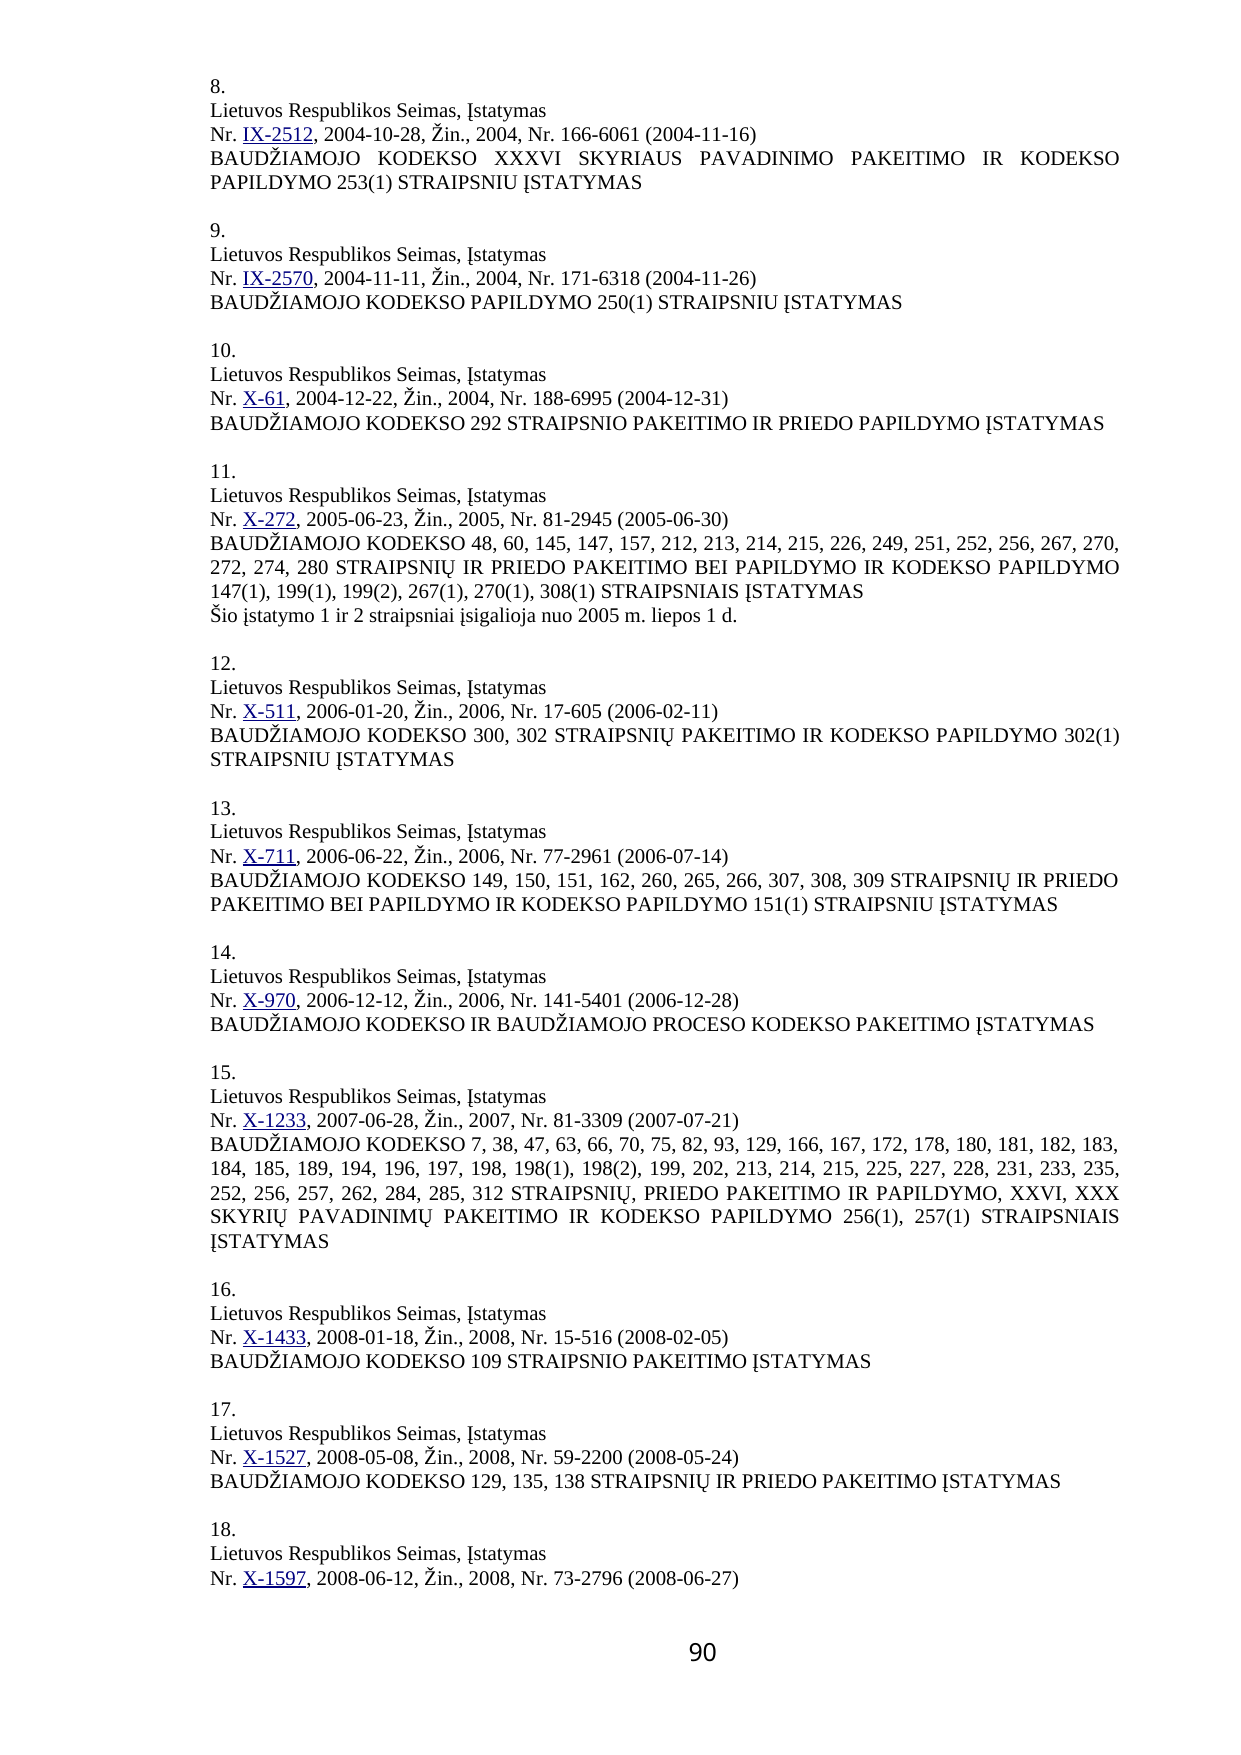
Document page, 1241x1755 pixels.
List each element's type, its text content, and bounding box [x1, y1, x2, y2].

text Lietuvos Respublikos Seimas, Įstatymas [210, 819, 1120, 843]
text BAUDŽIAMOJO KODEKSO 300, 302 STRAIPSNIŲ PAKEITIMO IR KODEKSO PAPILDYMO 302(1) STRAIPSNIU ĮSTATYMAS [210, 723, 1120, 771]
text Nr. X-1597, 2008-06-12, Žin., 2008, Nr. 73-2796 (2008-06-27) [210, 1565, 1120, 1589]
text Lietuvos Respublikos Seimas, Įstatymas [210, 1541, 1120, 1565]
text BAUDŽIAMOJO KODEKSO IR BAUDŽIAMOJO PROCESO KODEKSO PAKEITIMO ĮSTATYMAS [210, 1012, 1120, 1036]
text Nr. X-511, 2006-01-20, Žin., 2006, Nr. 17-605 (2006-02-11) [210, 699, 1120, 723]
text Lietuvos Respublikos Seimas, Įstatymas [210, 483, 1120, 507]
text 18. [210, 1517, 1120, 1541]
text BAUDŽIAMOJO KODEKSO 292 STRAIPSNIO PAKEITIMO IR PRIEDO PAPILDYMO ĮSTATYMAS [210, 410, 1120, 434]
text BAUDŽIAMOJO KODEKSO XXXVI SKYRIAUS PAVADINIMO PAKEITIMO IR KODEKSO PAPILDYMO 253(1) STRAIPSNIU ĮSTATYMAS [210, 146, 1120, 194]
text 13. [210, 795, 1120, 819]
text Nr. X-711, 2006-06-22, Žin., 2006, Nr. 77-2961 (2006-07-14) [210, 843, 1120, 868]
text Nr. IX-2512, 2004-10-28, Žin., 2004, Nr. 166-6061 (2004-11-16) [210, 122, 1120, 146]
text 8. [210, 73, 1120, 98]
text BAUDŽIAMOJO KODEKSO 48, 60, 145, 147, 157, 212, 213, 214, 215, 226, 249, 251, 252, 256, 267, 270, 272, 274, 280 STRAIPSNIŲ IR PRIEDO PAKEITIMO BEI PAPILDYMO IR KODEKSO PAPILDYMO 147(1), 199(1), 199(2), 267(1), 270(1), 308(1) STRAIPSNIAIS ĮSTATYMAS [210, 531, 1120, 603]
text Lietuvos Respublikos Seimas, Įstatymas [210, 242, 1120, 266]
text Lietuvos Respublikos Seimas, Įstatymas [210, 1301, 1120, 1325]
text 10. [210, 338, 1120, 362]
text 9. [210, 218, 1120, 242]
text 11. [210, 458, 1120, 483]
text Nr. X-61, 2004-12-22, Žin., 2004, Nr. 188-6995 (2004-12-31) [210, 386, 1120, 410]
text 17. [210, 1397, 1120, 1421]
text Nr. X-1527, 2008-05-08, Žin., 2008, Nr. 59-2200 (2008-05-24) [210, 1445, 1120, 1469]
text Nr. X-272, 2005-06-23, Žin., 2005, Nr. 81-2945 (2005-06-30) [210, 507, 1120, 531]
text Nr. IX-2570, 2004-11-11, Žin., 2004, Nr. 171-6318 (2004-11-26) [210, 266, 1120, 290]
text BAUDŽIAMOJO KODEKSO 109 STRAIPSNIO PAKEITIMO ĮSTATYMAS [210, 1349, 1120, 1373]
text 12. [210, 651, 1120, 675]
text BAUDŽIAMOJO KODEKSO 129, 135, 138 STRAIPSNIŲ IR PRIEDO PAKEITIMO ĮSTATYMAS [210, 1469, 1120, 1493]
text Lietuvos Respublikos Seimas, Įstatymas [210, 675, 1120, 699]
text Lietuvos Respublikos Seimas, Įstatymas [210, 362, 1120, 386]
text Šio įstatymo 1 ir 2 straipsniai įsigalioja nuo 2005 m. liepos 1 d. [210, 603, 1120, 627]
text 15. [210, 1060, 1120, 1084]
text Lietuvos Respublikos Seimas, Įstatymas [210, 1084, 1120, 1108]
text Lietuvos Respublikos Seimas, Įstatymas [210, 1421, 1120, 1445]
text 16. [210, 1277, 1120, 1301]
text BAUDŽIAMOJO KODEKSO PAPILDYMO 250(1) STRAIPSNIU ĮSTATYMAS [210, 290, 1120, 314]
text BAUDŽIAMOJO KODEKSO 7, 38, 47, 63, 66, 70, 75, 82, 93, 129, 166, 167, 172, 178, 180, 181, 182, 183, 184, 185, 189, 194, 196, 197, 198, 198(1), 198(2), 199, 202, 213, 214, 215, 225, 227, 228, 231, 233, 235, 252, 256, 257, 262, 284, 285, 312 STRAIPSNIŲ, PRIEDO PAKEITIMO IR PAPILDYMO, XXVI, XXX SKYRIŲ PAVADINIMŲ PAKEITIMO IR KODEKSO PAPILDYMO 256(1), 257(1) STRAIPSNIAIS ĮSTATYMAS [210, 1132, 1120, 1253]
text 14. [210, 940, 1120, 964]
text Nr. X-970, 2006-12-12, Žin., 2006, Nr. 141-5401 (2006-12-28) [210, 988, 1120, 1012]
text BAUDŽIAMOJO KODEKSO 149, 150, 151, 162, 260, 265, 266, 307, 308, 309 STRAIPSNIŲ IR PRIEDO PAKEITIMO BEI PAPILDYMO IR KODEKSO PAPILDYMO 151(1) STRAIPSNIU ĮSTATYMAS [210, 868, 1120, 916]
text Nr. X-1433, 2008-01-18, Žin., 2008, Nr. 15-516 (2008-02-05) [210, 1325, 1120, 1349]
text Lietuvos Respublikos Seimas, Įstatymas [210, 964, 1120, 988]
text Nr. X-1233, 2007-06-28, Žin., 2007, Nr. 81-3309 (2007-07-21) [210, 1108, 1120, 1132]
text Lietuvos Respublikos Seimas, Įstatymas [210, 98, 1120, 122]
